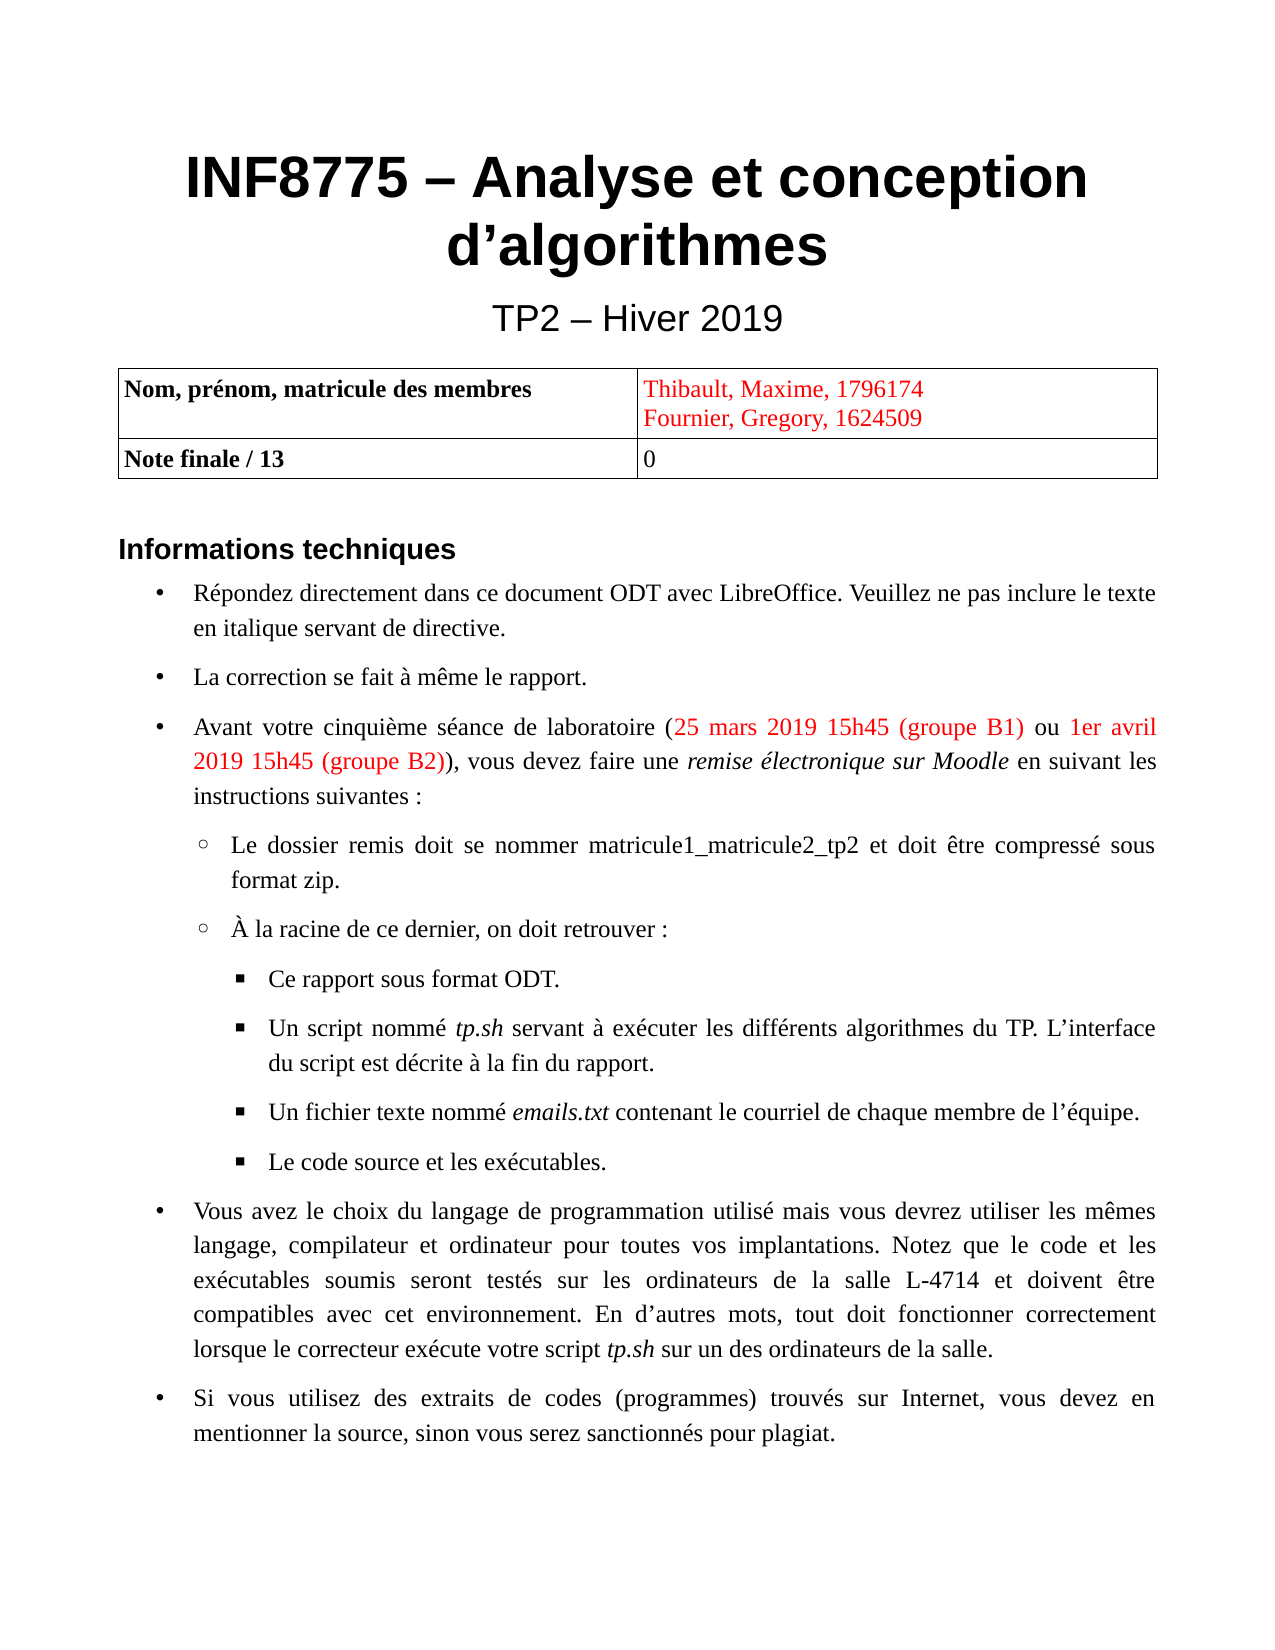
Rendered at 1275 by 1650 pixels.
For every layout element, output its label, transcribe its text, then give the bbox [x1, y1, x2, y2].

list Répondez directement dans ce document ODT avec LibreOffice. Veuillez ne pas inclure le texte en italique servant de directive. [156, 578, 1157, 642]
list Un script nommé tp.sh servant à exécuter les différents algorithmes du TP. L’interface du script est décrite à la fin du rapport. [231, 1013, 1157, 1076]
subtitle Informations techniques [118, 532, 1157, 566]
table_header Nom, prénom, matricule des membres [119, 369, 637, 437]
list Avant votre cinquième séance de laboratoire (25 mars 2019 15h45 (groupe B1) ou 1er avril 2019 15h45 (groupe B2)), vous devez faire une remise électronique sur Moodle en suivant les instructions suivantes : [156, 712, 1157, 809]
list Le code source et les exécutables. [231, 1147, 1157, 1175]
table_cell 0 [638, 439, 1157, 478]
list Le dossier remis doit se nommer matricule1_matricule2_tp2 et doit être compressé sous format zip. [193, 830, 1157, 893]
text INF8775 – Analyse et conception d’algorithmes [118, 143, 1157, 277]
table_header Thibault, Maxime, 1796174 Fournier, Gregory, 1624509 [638, 369, 1157, 437]
list Vous avez le choix du langage de programmation utilisé mais vous devrez utiliser les mêmes langage, compilateur et ordinateur pour toutes vos implantations. Notez que le code et les exécutables soumis seront testés sur les ordinateurs de la salle L-4714 et doivent être compatibles avec cet environnement. En d’autres mots, tout doit fonctionner correctement lorsque le correcteur exécute votre script tp.sh sur un des ordinateurs de la salle. [156, 1196, 1157, 1363]
table_cell Note finale / 13 [119, 439, 637, 478]
list La correction se fait à même le rapport. [156, 662, 1157, 691]
list Ce rapport sous format ODT. [231, 964, 1157, 992]
list Si vous utilisez des extraits de codes (programmes) trouvés sur Internet, vous devez en mentionner la source, sinon vous serez sanctionnés pour plagiat. [156, 1383, 1157, 1447]
list Un fichier texte nommé emails.txt contenant le courriel de chaque membre de l’équipe. [231, 1097, 1157, 1126]
list À la racine de ce dernier, on doit retrouver : [193, 914, 1157, 943]
text TP2 – Hiver 2019 [118, 296, 1157, 339]
